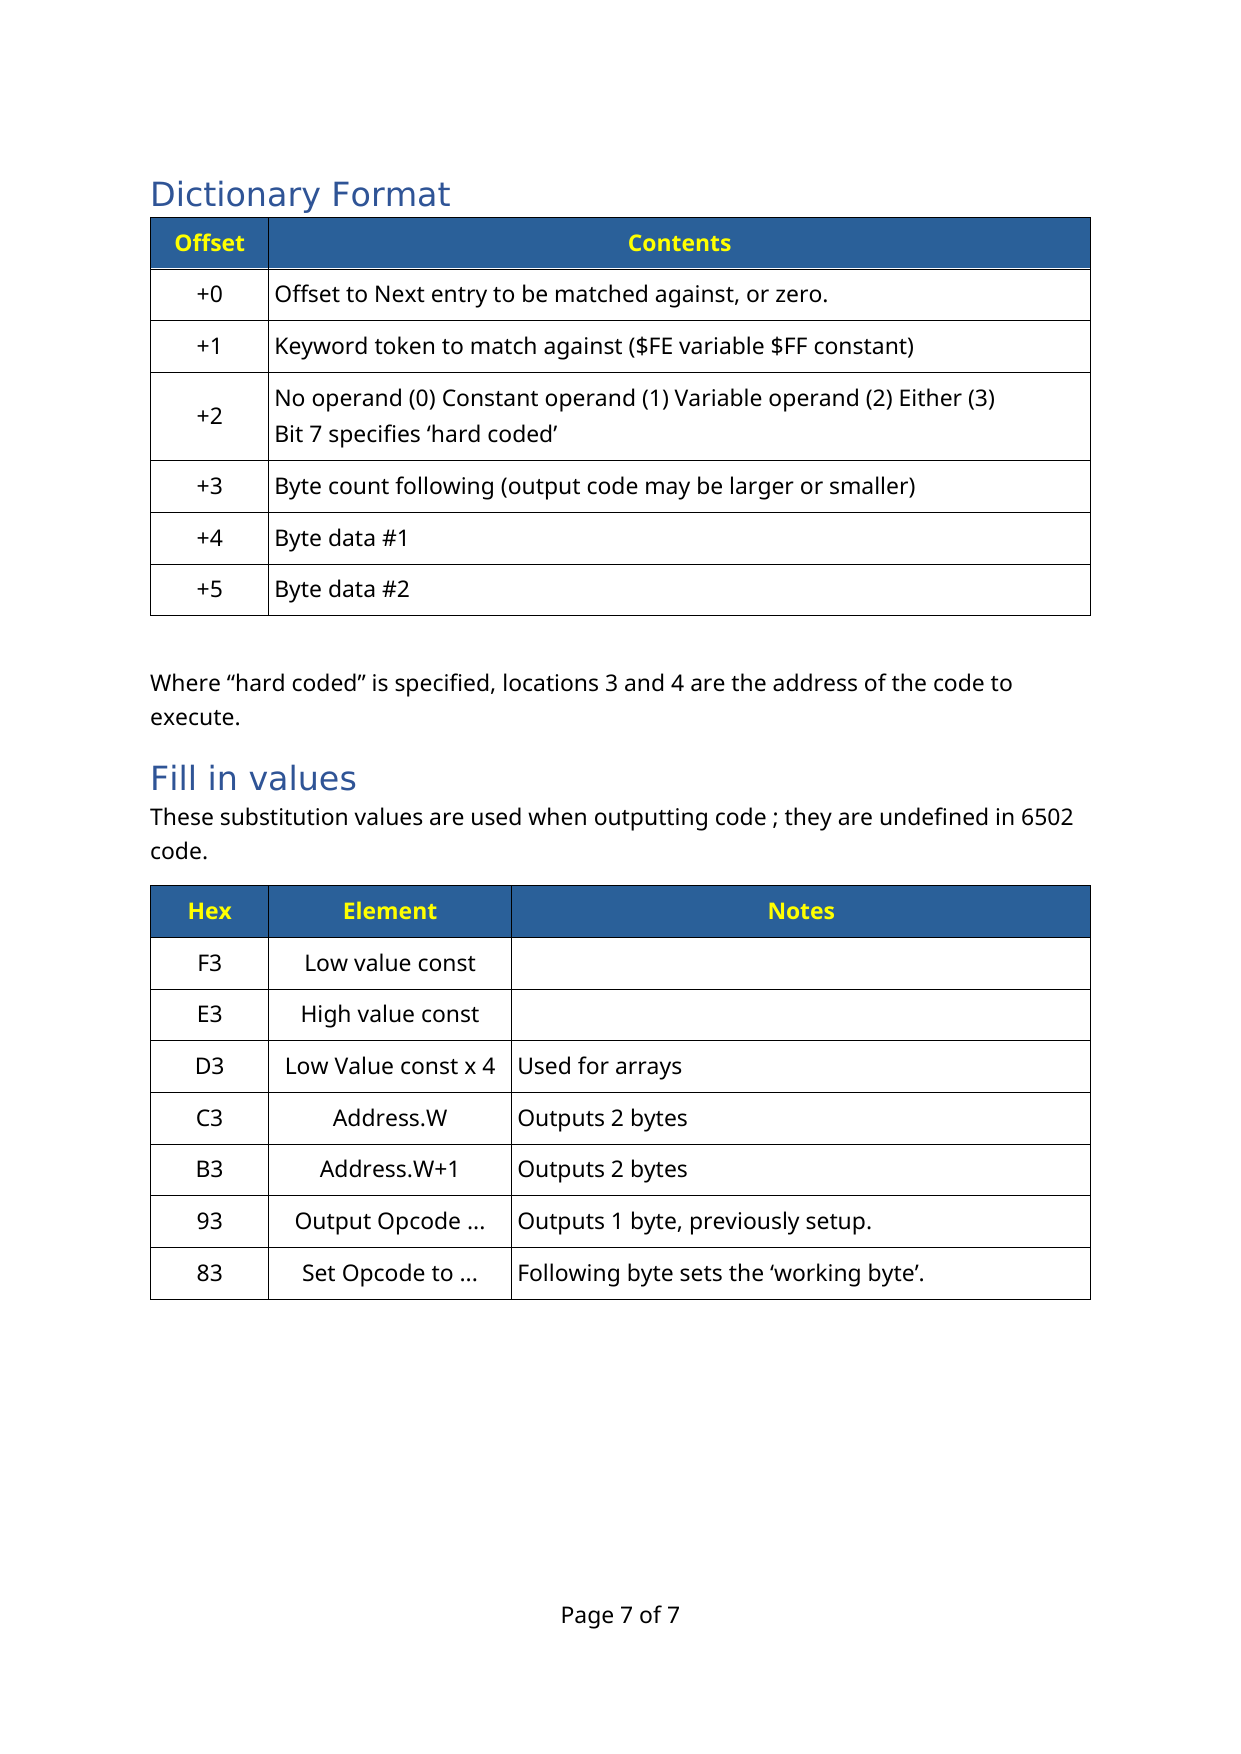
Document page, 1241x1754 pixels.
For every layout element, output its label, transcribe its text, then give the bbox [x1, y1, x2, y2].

table_cell +4 [151, 513, 268, 563]
table_cell Low Value const x 4 [269, 1041, 511, 1092]
text Where “hard coded” is specified, locations 3 and 4 are the address of the code to execute. [150, 667, 1090, 732]
table_cell Byte count following (output code may be larger or smaller) [269, 461, 1090, 512]
table_cell Byte data #1 [269, 513, 1090, 563]
text These substitution values are used when outputting code ; they are undefined in 6502 code. [150, 801, 1090, 866]
table_cell Following byte sets the ‘working byte’. [512, 1248, 1090, 1298]
table_cell Outputs 2 bytes [512, 1145, 1090, 1195]
table_cell Output Opcode ... [269, 1196, 511, 1247]
table_cell Address.W [269, 1093, 511, 1143]
table_cell +2 [151, 373, 268, 460]
subtitle Fill in values [150, 759, 1090, 798]
table_header Notes [512, 886, 1090, 937]
table_cell Byte data #2 [269, 565, 1090, 615]
table_header Element [269, 886, 511, 937]
table_cell E3 [151, 990, 268, 1040]
table_cell Outputs 2 bytes [512, 1093, 1090, 1143]
table_cell 83 [151, 1248, 268, 1298]
table_cell Outputs 1 byte, previously setup. [512, 1196, 1090, 1247]
table_cell Used for arrays [512, 1041, 1090, 1092]
table_cell Address.W+1 [269, 1145, 511, 1195]
table_cell [512, 990, 1090, 1040]
table_cell +5 [151, 565, 268, 615]
table_cell 93 [151, 1196, 268, 1247]
table_cell D3 [151, 1041, 268, 1092]
table_cell Set Opcode to ... [269, 1248, 511, 1298]
table_cell F3 [151, 938, 268, 988]
table_cell [512, 938, 1090, 988]
table_cell B3 [151, 1145, 268, 1195]
table_header Contents [269, 218, 1090, 268]
table_cell +0 [151, 270, 268, 320]
table_cell C3 [151, 1093, 268, 1143]
table_cell No operand (0) Constant operand (1) Variable operand (2) Either (3) Bit 7 specifies ‘hard coded’ [269, 373, 1090, 460]
table_cell +1 [151, 321, 268, 372]
table_header Hex [151, 886, 268, 937]
table_cell Low value const [269, 938, 511, 988]
table_cell High value const [269, 990, 511, 1040]
subtitle Dictionary Format [150, 175, 1090, 214]
table_header Offset [151, 218, 268, 268]
table_cell Offset to Next entry to be matched against, or zero. [269, 270, 1090, 320]
table_cell Keyword token to match against ($FE variable $FF constant) [269, 321, 1090, 372]
table_cell +3 [151, 461, 268, 512]
